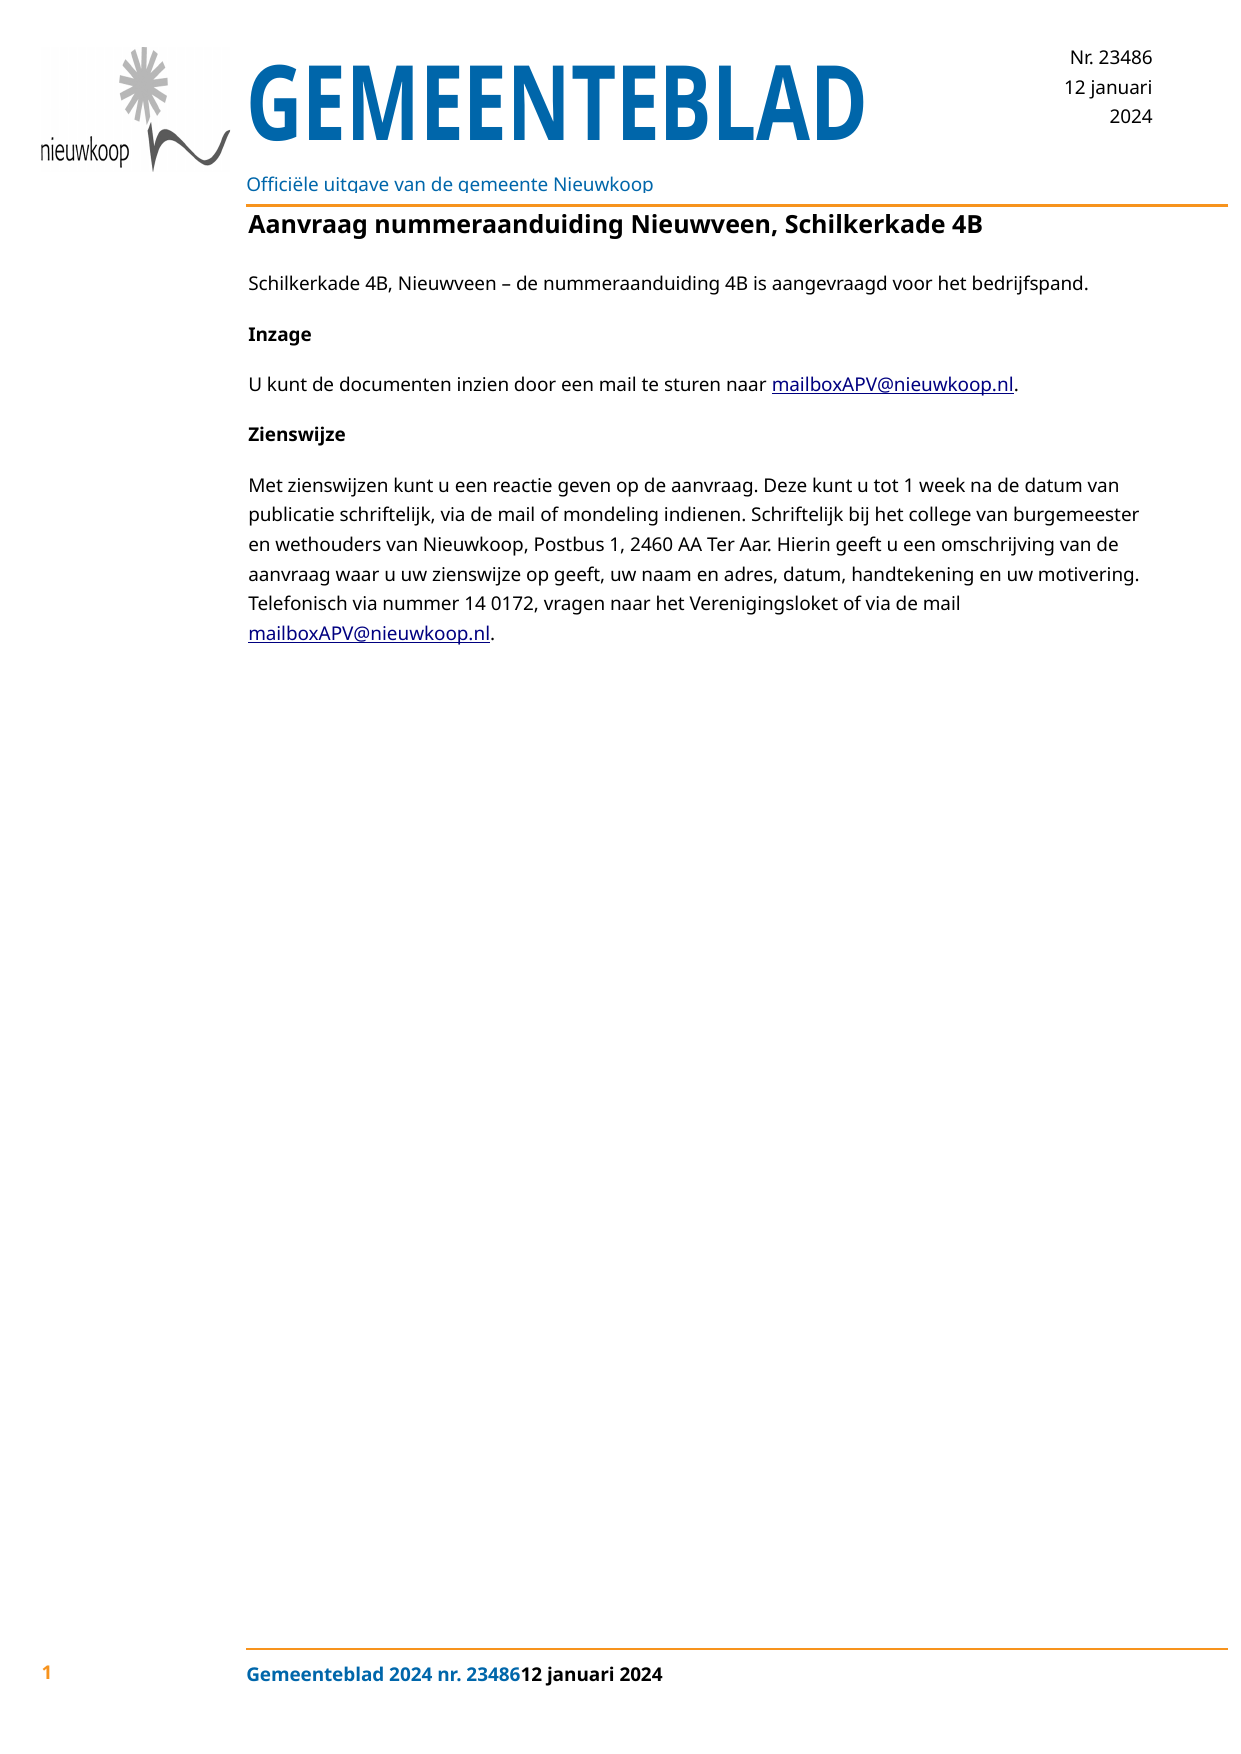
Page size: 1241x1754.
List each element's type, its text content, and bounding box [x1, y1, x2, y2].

picture [41, 47, 231, 172]
text Zienswijze [248, 422, 1152, 447]
text Aanvraag nummeraanduiding Nieuwveen, Schilkerkade 4B [248, 207, 1152, 241]
text Met zienswijzen kunt u een reactie geven op de aanvraag. Deze kunt u tot 1 week na de datum van publicatie schriftelijk, via de mail of mondeling indienen. Schriftelijk bij het college van burgemeester en wethouders van Nieuwkoop, Postbus 1, 2460 AA Ter Aar. Hierin geeft u een omschrijving van de aanvraag waar u uw zienswijze op geeft, uw naam en adres, datum, handtekening en uw motivering. Telefonisch via nummer 14 0172, vragen naar het Verenigingsloket of via de mail mailboxAPV@nieuwkoop.nl. [248, 472, 1152, 646]
text U kunt de documenten inzien door een mail te sturen naar mailboxAPV@nieuwkoop.nl. [248, 371, 1152, 397]
text Schilkerkade 4B, Nieuwveen – de nummeraanduiding 4B is aangevraagd voor het bedrijfspand. [248, 270, 1152, 296]
text Inzage [248, 321, 1152, 346]
